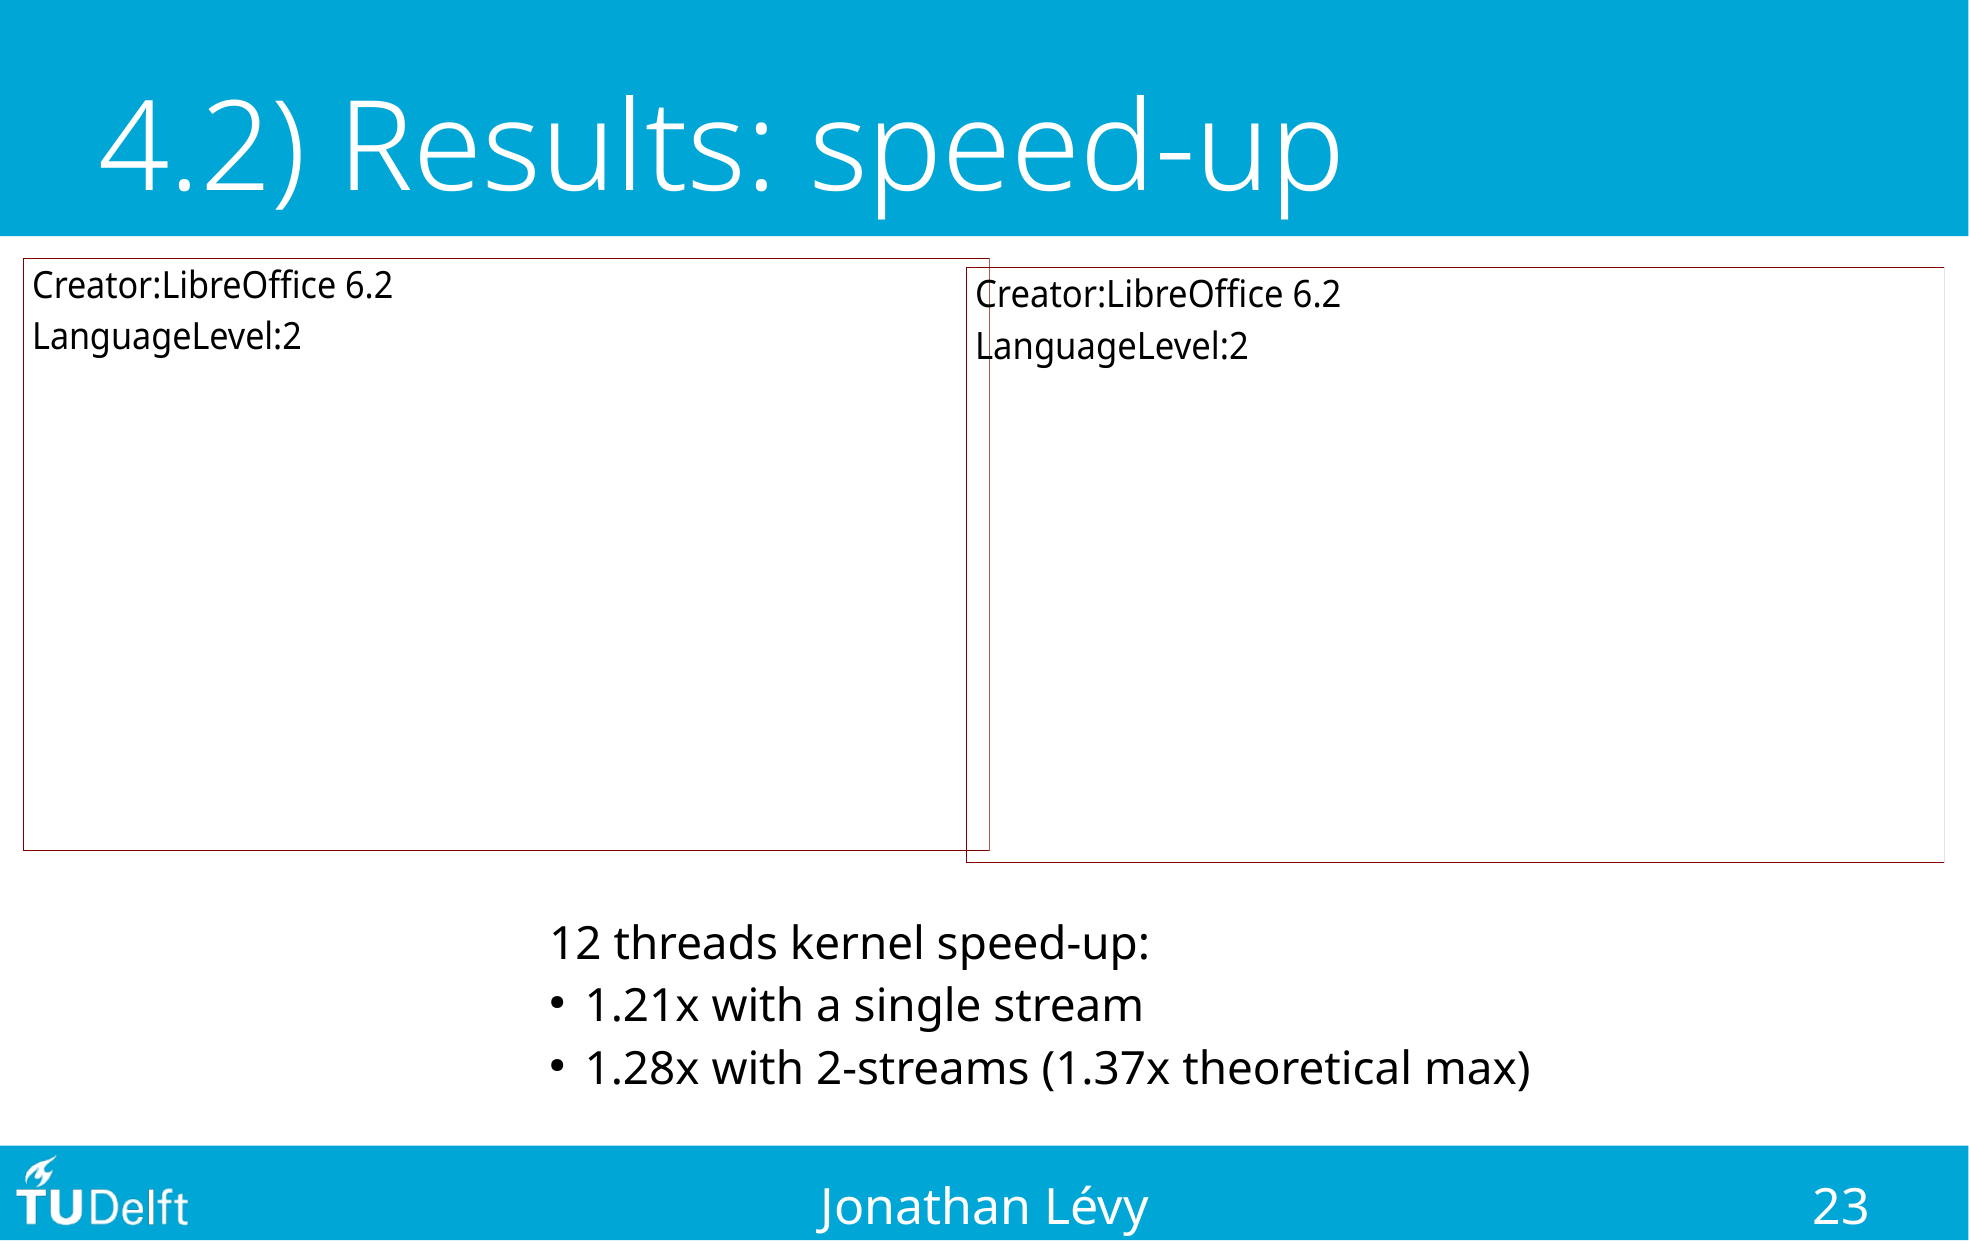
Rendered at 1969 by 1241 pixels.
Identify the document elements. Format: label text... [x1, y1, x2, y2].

title 4.2) Results: speed-up [98, 19, 1870, 227]
picture [21, 255, 1945, 863]
text_box 12 threads kernel speed-up: 1.21x with a single stream 1.28x with 2-streams (1.37x theoretical max) [543, 911, 1713, 1097]
